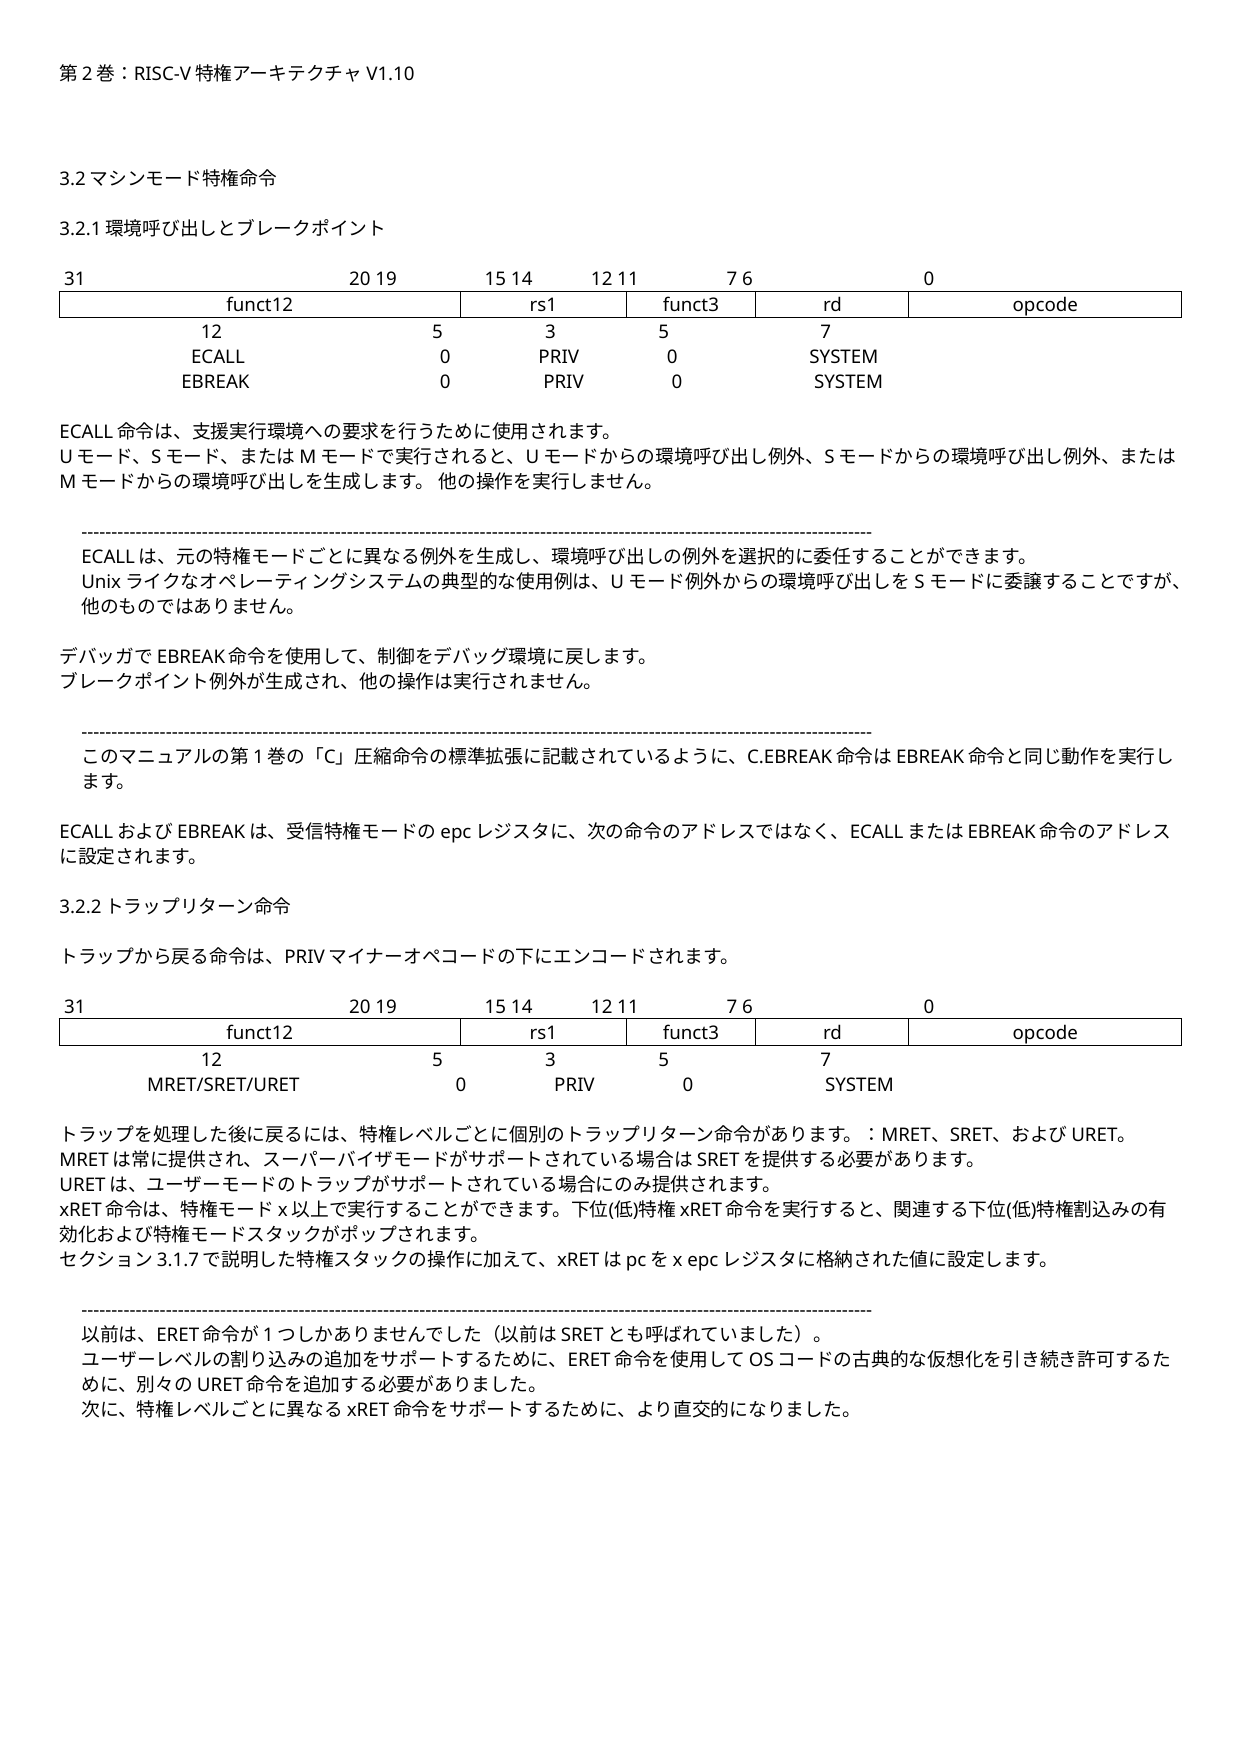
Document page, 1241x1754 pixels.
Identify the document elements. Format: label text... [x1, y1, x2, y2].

text MRET/SRET/URET 0 PRIV 0 SYSTEM [59, 1071, 1181, 1096]
text MRETは常に提供され、スーパーバイザモードがサポートされている場合はSRETを提供する必要があります。 [59, 1146, 1181, 1171]
table_header rd [756, 292, 908, 317]
text ----------------------------------------------------------------------------------------------------------------------------------- [81, 718, 1181, 743]
text 31 20 19 15 14 12 11 7 6 0 [59, 993, 1181, 1018]
text ユーザーレベルの割り込みの追加をサポートするために、ERET命令を使用してOSコードの古典的な仮想化を引き続き許可するために、別々のURET命令を追加する必要がありました。 [81, 1346, 1181, 1396]
text セクション3.1.7で説明した特権スタックの操作に加えて、xRETはpcをx epcレジスタに格納された値に設定します。 [59, 1246, 1181, 1271]
text ECALL命令は、支援実行環境への要求を行うために使用されます。 [59, 418, 1181, 443]
table_header funct12 [60, 292, 460, 317]
table_header rs1 [461, 1019, 626, 1045]
table_header rd [756, 1019, 908, 1045]
table_header opcode [909, 1019, 1181, 1045]
text 以前は、ERET命令が1つしかありませんでした（以前はSRETとも呼ばれていました）。 [81, 1321, 1181, 1346]
text ブレークポイント例外が生成され、他の操作は実行されません。 [59, 668, 1181, 693]
text 31 20 19 15 14 12 11 7 6 0 [59, 266, 1181, 291]
text 3.2.2トラップリターン命令 [59, 893, 1181, 918]
table_header funct3 [627, 1019, 755, 1045]
text トラップから戻る命令は、PRIVマイナーオペコードの下にエンコードされます。 [59, 943, 1181, 968]
text 12 5 3 5 7 [59, 318, 1181, 343]
text ----------------------------------------------------------------------------------------------------------------------------------- [81, 518, 1181, 543]
text ----------------------------------------------------------------------------------------------------------------------------------- [81, 1296, 1181, 1321]
text ECALLおよびEBREAKは、受信特権モードのepcレジスタに、次の命令のアドレスではなく、ECALLまたはEBREAK命令のアドレスに設定されます。 [59, 818, 1181, 868]
text Unixライクなオペレーティングシステムの典型的な使用例は、U モード例外からの環境呼び出しを S モードに委譲することですが、他のものではありません。 [81, 568, 1181, 618]
text ECALL 0 PRIV 0 SYSTEM [59, 343, 1181, 368]
table_header funct3 [627, 292, 755, 317]
text URETは、ユーザーモードのトラップがサポートされている場合にのみ提供されます。 [59, 1171, 1181, 1196]
text EBREAK 0 PRIV 0 SYSTEM [59, 368, 1181, 393]
text 3.2マシンモード特権命令 [59, 166, 1181, 191]
text トラップを処理した後に戻るには、特権レベルごとに個別のトラップリターン命令があります。：MRET、SRET、およびURET。 [59, 1121, 1181, 1146]
text xRET命令は、特権モードx以上で実行することができます。下位(低)特権xRET命令を実行すると、関連する下位(低)特権割込みの有効化および特権モードスタックがポップされます。 [59, 1196, 1181, 1246]
text デバッガでEBREAK命令を使用して、制御をデバッグ環境に戻します。 [59, 643, 1181, 668]
table_header opcode [909, 292, 1181, 317]
text 3.2.1環境呼び出しとブレークポイント [59, 216, 1181, 241]
text このマニュアルの第1巻の「C」圧縮命令の標準拡張に記載されているように、C.EBREAK命令はEBREAK命令と同じ動作を実行します。 [81, 743, 1181, 793]
table_header funct12 [60, 1019, 460, 1045]
text Uモード、Sモード、またはMモードで実行されると、Uモードからの環境呼び出し例外、Sモードからの環境呼び出し例外、またはMモードからの環境呼び出しを生成します。 他の操作を実行しません。 [59, 443, 1181, 493]
text 12 5 3 5 7 [59, 1046, 1181, 1071]
text 次に、特権レベルごとに異なるxRET命令をサポートするために、より直交的になりました。 [81, 1396, 1181, 1421]
table_header rs1 [461, 292, 626, 317]
text ECALLは、元の特権モードごとに異なる例外を生成し、環境呼び出しの例外を選択的に委任することができます。 [81, 543, 1181, 568]
